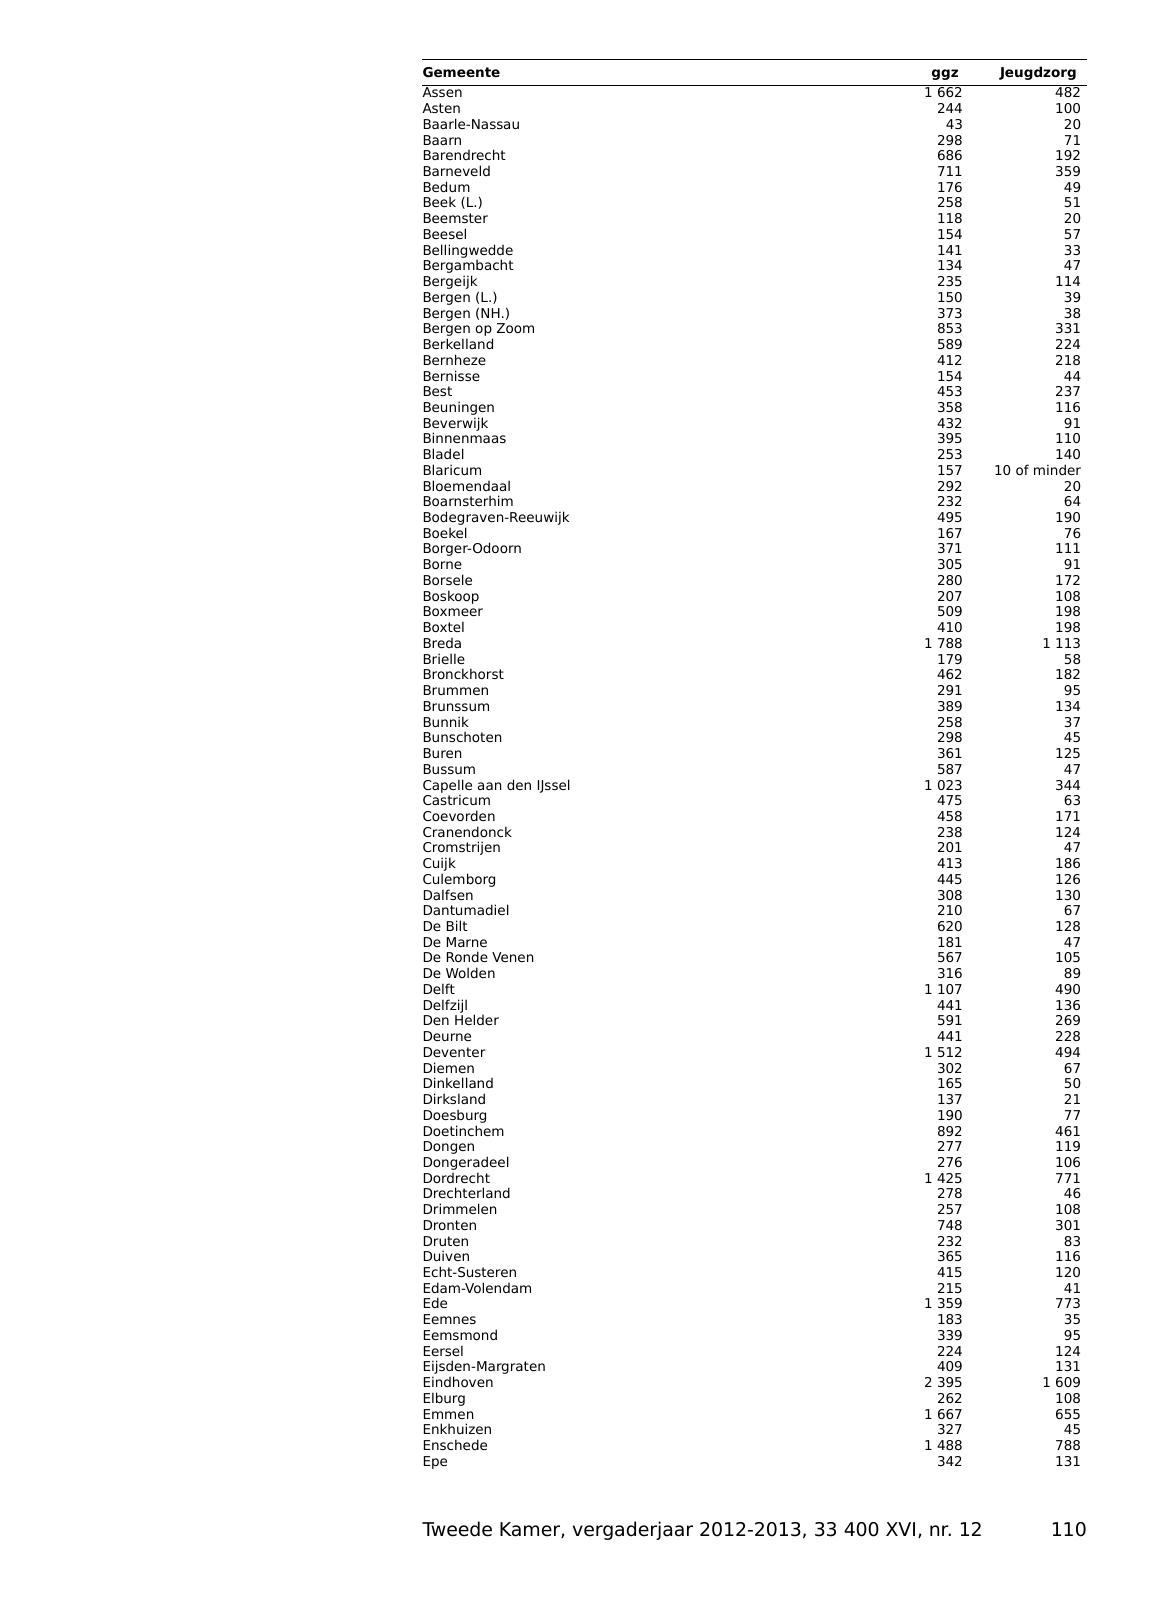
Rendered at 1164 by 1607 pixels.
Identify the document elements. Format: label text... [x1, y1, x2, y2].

table_cell 415 [850, 1265, 968, 1281]
table_cell 373 [850, 305, 968, 321]
table_cell Drimmelen [422, 1202, 850, 1218]
table_cell 50 [969, 1076, 1087, 1092]
table_cell 2 395 [850, 1375, 968, 1391]
table_cell 39 [969, 290, 1087, 305]
table_cell Dirksland [422, 1092, 850, 1108]
table_cell 773 [969, 1296, 1087, 1312]
table_cell Bedum [422, 180, 850, 195]
table_cell Bergambacht [422, 258, 850, 274]
table_cell Beek (L.) [422, 195, 850, 211]
table_cell 358 [850, 400, 968, 416]
table_cell 110 [969, 431, 1087, 447]
table_cell 1 788 [850, 636, 968, 651]
table_cell 35 [969, 1312, 1087, 1328]
table_cell Beemster [422, 211, 850, 227]
table_cell 342 [850, 1454, 968, 1469]
table_cell Cromstrijen [422, 840, 850, 856]
table_cell Emmen [422, 1406, 850, 1422]
table_cell Dalfsen [422, 888, 850, 903]
table_cell 490 [969, 982, 1087, 997]
table_cell 215 [850, 1281, 968, 1296]
table_cell 190 [850, 1108, 968, 1123]
table_cell 45 [969, 1422, 1087, 1438]
table_cell Castricum [422, 793, 850, 809]
table_cell 277 [850, 1139, 968, 1155]
table_cell 154 [850, 368, 968, 384]
table_cell 20 [969, 117, 1087, 132]
table_cell 413 [850, 856, 968, 872]
table_cell 458 [850, 809, 968, 824]
table_cell 371 [850, 541, 968, 557]
table_cell 1 512 [850, 1045, 968, 1060]
table_cell 305 [850, 557, 968, 573]
table_cell 567 [850, 950, 968, 966]
table_cell Boarnsterhim [422, 494, 850, 510]
table_cell 100 [969, 101, 1087, 117]
table_cell 331 [969, 321, 1087, 337]
table_cell 38 [969, 305, 1087, 321]
table_cell Blaricum [422, 463, 850, 478]
table_cell 45 [969, 730, 1087, 746]
table_cell 748 [850, 1218, 968, 1233]
table_cell 302 [850, 1060, 968, 1076]
table_cell 171 [969, 809, 1087, 824]
table_cell 67 [969, 1060, 1087, 1076]
table_cell 298 [850, 133, 968, 148]
table_cell Boekel [422, 526, 850, 541]
table_cell 587 [850, 762, 968, 777]
table_cell Diemen [422, 1060, 850, 1076]
table_cell 77 [969, 1108, 1087, 1123]
table_cell 67 [969, 903, 1087, 919]
table_cell Den Helder [422, 1013, 850, 1029]
table_cell 118 [850, 211, 968, 227]
table_cell Dronten [422, 1218, 850, 1233]
table_cell 228 [969, 1029, 1087, 1045]
table_cell 224 [850, 1344, 968, 1359]
table_cell 1 488 [850, 1438, 968, 1454]
table_cell Capelle aan den IJssel [422, 777, 850, 793]
table_cell Bladel [422, 447, 850, 463]
table_cell 210 [850, 903, 968, 919]
table_cell 445 [850, 872, 968, 887]
table_cell Delft [422, 982, 850, 997]
table_cell 91 [969, 416, 1087, 431]
table_cell 1 023 [850, 777, 968, 793]
table_cell 124 [969, 1344, 1087, 1359]
table_cell Elburg [422, 1391, 850, 1406]
table_cell 1 107 [850, 982, 968, 997]
table_cell Dantumadiel [422, 903, 850, 919]
table_cell 237 [969, 384, 1087, 400]
table_cell Barneveld [422, 164, 850, 179]
table_cell Binnenmaas [422, 431, 850, 447]
table_cell 37 [969, 714, 1087, 730]
table_cell Borsele [422, 573, 850, 588]
table_cell 179 [850, 651, 968, 667]
table_cell 1 425 [850, 1171, 968, 1186]
table_cell 20 [969, 479, 1087, 494]
table_cell Delfzijl [422, 998, 850, 1013]
table_cell Bussum [422, 762, 850, 777]
table_cell 853 [850, 321, 968, 337]
table_cell 238 [850, 825, 968, 840]
table_cell 108 [969, 589, 1087, 604]
table_cell 409 [850, 1359, 968, 1375]
table_cell Bergeijk [422, 274, 850, 290]
table_cell 344 [969, 777, 1087, 793]
table_cell 91 [969, 557, 1087, 573]
table_cell 495 [850, 510, 968, 526]
table_cell Bellingwedde [422, 243, 850, 258]
table_cell 134 [969, 699, 1087, 714]
table_cell Ede [422, 1296, 850, 1312]
table_cell Bernheze [422, 353, 850, 368]
table_cell 131 [969, 1359, 1087, 1375]
table_cell Bergen (NH.) [422, 305, 850, 321]
table_cell 46 [969, 1186, 1087, 1202]
table_cell 1 113 [969, 636, 1087, 651]
table_cell 58 [969, 651, 1087, 667]
table_cell 461 [969, 1123, 1087, 1139]
table_cell Deventer [422, 1045, 850, 1060]
table_cell 395 [850, 431, 968, 447]
table_cell 462 [850, 667, 968, 683]
table_cell 232 [850, 1234, 968, 1249]
table_cell 47 [969, 762, 1087, 777]
table_cell 361 [850, 746, 968, 762]
table_cell 620 [850, 919, 968, 934]
table_cell 165 [850, 1076, 968, 1092]
table_cell Boskoop [422, 589, 850, 604]
table_cell De Marne [422, 935, 850, 950]
table_cell 181 [850, 935, 968, 950]
table_cell Dordrecht [422, 1171, 850, 1186]
table_cell Dinkelland [422, 1076, 850, 1092]
table_cell Eemnes [422, 1312, 850, 1328]
table_cell Cranendonck [422, 825, 850, 840]
table_cell Culemborg [422, 872, 850, 887]
table_cell 124 [969, 825, 1087, 840]
table_cell 130 [969, 888, 1087, 903]
table_cell 172 [969, 573, 1087, 588]
table_cell 269 [969, 1013, 1087, 1029]
table_cell 49 [969, 180, 1087, 195]
table_cell 47 [969, 840, 1087, 856]
table_cell Beesel [422, 227, 850, 242]
table_cell Bodegraven-Reeuwijk [422, 510, 850, 526]
table_cell 186 [969, 856, 1087, 872]
table_cell 892 [850, 1123, 968, 1139]
table_cell 280 [850, 573, 968, 588]
table_cell Eersel [422, 1344, 850, 1359]
table_cell De Bilt [422, 919, 850, 934]
table_cell 134 [850, 258, 968, 274]
table_cell 432 [850, 416, 968, 431]
table_cell 20 [969, 211, 1087, 227]
table_cell Coevorden [422, 809, 850, 824]
table_cell 43 [850, 117, 968, 132]
table_cell 176 [850, 180, 968, 195]
table_cell 150 [850, 290, 968, 305]
table_cell 64 [969, 494, 1087, 510]
table_cell Beverwijk [422, 416, 850, 431]
table_cell 494 [969, 1045, 1087, 1060]
table_cell 198 [969, 620, 1087, 636]
table_cell 190 [969, 510, 1087, 526]
table_cell 154 [850, 227, 968, 242]
table_cell Brummen [422, 683, 850, 699]
table_cell 119 [969, 1139, 1087, 1155]
table_cell 258 [850, 714, 968, 730]
table_cell 140 [969, 447, 1087, 463]
table_cell Bunnik [422, 714, 850, 730]
table_cell 475 [850, 793, 968, 809]
table_cell 412 [850, 353, 968, 368]
table_cell Baarn [422, 133, 850, 148]
table_cell Drechterland [422, 1186, 850, 1202]
table_cell Beuningen [422, 400, 850, 416]
table_cell 33 [969, 243, 1087, 258]
table_cell 83 [969, 1234, 1087, 1249]
table_cell 1 667 [850, 1406, 968, 1422]
table_cell Dongen [422, 1139, 850, 1155]
table_cell 509 [850, 604, 968, 620]
table_cell 116 [969, 1249, 1087, 1265]
table_cell 126 [969, 872, 1087, 887]
table_cell Breda [422, 636, 850, 651]
table_cell 410 [850, 620, 968, 636]
table_cell Eijsden-Margraten [422, 1359, 850, 1375]
table_cell De Ronde Venen [422, 950, 850, 966]
table_cell 276 [850, 1155, 968, 1171]
table_cell 76 [969, 526, 1087, 541]
table_cell 182 [969, 667, 1087, 683]
table_cell 51 [969, 195, 1087, 211]
table_cell De Wolden [422, 966, 850, 982]
table_cell 157 [850, 463, 968, 478]
table_cell 292 [850, 479, 968, 494]
table_cell 1 609 [969, 1375, 1087, 1391]
table_cell 482 [969, 86, 1087, 101]
table_cell Borne [422, 557, 850, 573]
table_cell 589 [850, 337, 968, 353]
table_cell 114 [969, 274, 1087, 290]
table_cell 453 [850, 384, 968, 400]
table_cell 111 [969, 541, 1087, 557]
table_cell Boxtel [422, 620, 850, 636]
table_cell 258 [850, 195, 968, 211]
table_cell 788 [969, 1438, 1087, 1454]
table_cell 591 [850, 1013, 968, 1029]
table_cell 21 [969, 1092, 1087, 1108]
table_cell 192 [969, 148, 1087, 164]
table_cell Epe [422, 1454, 850, 1469]
table_cell 41 [969, 1281, 1087, 1296]
table_cell Doesburg [422, 1108, 850, 1123]
table_cell Bronckhorst [422, 667, 850, 683]
table_cell 441 [850, 1029, 968, 1045]
table_cell Cuijk [422, 856, 850, 872]
table_cell 655 [969, 1406, 1087, 1422]
table_cell Druten [422, 1234, 850, 1249]
table_cell 253 [850, 447, 968, 463]
table_cell 95 [969, 1328, 1087, 1343]
table_cell 89 [969, 966, 1087, 982]
table_cell 116 [969, 400, 1087, 416]
table_cell Bloemendaal [422, 479, 850, 494]
table_cell 125 [969, 746, 1087, 762]
table_cell Deurne [422, 1029, 850, 1045]
table_cell 198 [969, 604, 1087, 620]
table_cell Brunssum [422, 699, 850, 714]
table_cell 298 [850, 730, 968, 746]
table_cell 183 [850, 1312, 968, 1328]
table_header Jeugdzorg [969, 60, 1087, 85]
table_cell Berkelland [422, 337, 850, 353]
table_cell Bergen op Zoom [422, 321, 850, 337]
table_cell 244 [850, 101, 968, 117]
table_cell Buren [422, 746, 850, 762]
table_cell Bernisse [422, 368, 850, 384]
table_cell 686 [850, 148, 968, 164]
table_cell 57 [969, 227, 1087, 242]
table_cell 262 [850, 1391, 968, 1406]
table_cell 141 [850, 243, 968, 258]
table_cell Brielle [422, 651, 850, 667]
table_cell Assen [422, 86, 850, 101]
table_cell 137 [850, 1092, 968, 1108]
table_cell Eemsmond [422, 1328, 850, 1343]
table_cell Duiven [422, 1249, 850, 1265]
table_cell 301 [969, 1218, 1087, 1233]
table_cell 131 [969, 1454, 1087, 1469]
table_cell Eindhoven [422, 1375, 850, 1391]
table_cell 136 [969, 998, 1087, 1013]
table_cell 207 [850, 589, 968, 604]
table_cell 235 [850, 274, 968, 290]
table_cell Boxmeer [422, 604, 850, 620]
table_cell 389 [850, 699, 968, 714]
table_header Gemeente [422, 60, 850, 85]
table_cell 1 662 [850, 86, 968, 101]
table_cell 218 [969, 353, 1087, 368]
table_cell 359 [969, 164, 1087, 179]
table_cell 128 [969, 919, 1087, 934]
table_cell 167 [850, 526, 968, 541]
table_cell 316 [850, 966, 968, 982]
table_cell 711 [850, 164, 968, 179]
table_header ggz [850, 60, 968, 85]
table_cell 47 [969, 935, 1087, 950]
table_cell Asten [422, 101, 850, 117]
table_cell 308 [850, 888, 968, 903]
table_cell 95 [969, 683, 1087, 699]
table_cell 108 [969, 1202, 1087, 1218]
table_cell 63 [969, 793, 1087, 809]
table_cell Doetinchem [422, 1123, 850, 1139]
table_cell Enkhuizen [422, 1422, 850, 1438]
table_cell Borger-Odoorn [422, 541, 850, 557]
table_cell 232 [850, 494, 968, 510]
table_cell Bergen (L.) [422, 290, 850, 305]
table_cell 278 [850, 1186, 968, 1202]
table_cell 44 [969, 368, 1087, 384]
table_cell Edam-Volendam [422, 1281, 850, 1296]
table_cell Enschede [422, 1438, 850, 1454]
table_cell 224 [969, 337, 1087, 353]
table_cell Bunschoten [422, 730, 850, 746]
table_cell 10 of minder [969, 463, 1087, 478]
table_cell 291 [850, 683, 968, 699]
table_cell 120 [969, 1265, 1087, 1281]
table_cell 47 [969, 258, 1087, 274]
table_cell Best [422, 384, 850, 400]
table_cell Baarle-Nassau [422, 117, 850, 132]
table_cell Barendrecht [422, 148, 850, 164]
table_cell 71 [969, 133, 1087, 148]
table_cell 441 [850, 998, 968, 1013]
table_cell 201 [850, 840, 968, 856]
table_cell 108 [969, 1391, 1087, 1406]
table_cell 365 [850, 1249, 968, 1265]
table_cell 339 [850, 1328, 968, 1343]
table_cell 257 [850, 1202, 968, 1218]
table_cell Echt-Susteren [422, 1265, 850, 1281]
table_cell Dongeradeel [422, 1155, 850, 1171]
table_cell 1 359 [850, 1296, 968, 1312]
table_cell 105 [969, 950, 1087, 966]
table_cell 771 [969, 1171, 1087, 1186]
table_cell 327 [850, 1422, 968, 1438]
table_cell 106 [969, 1155, 1087, 1171]
